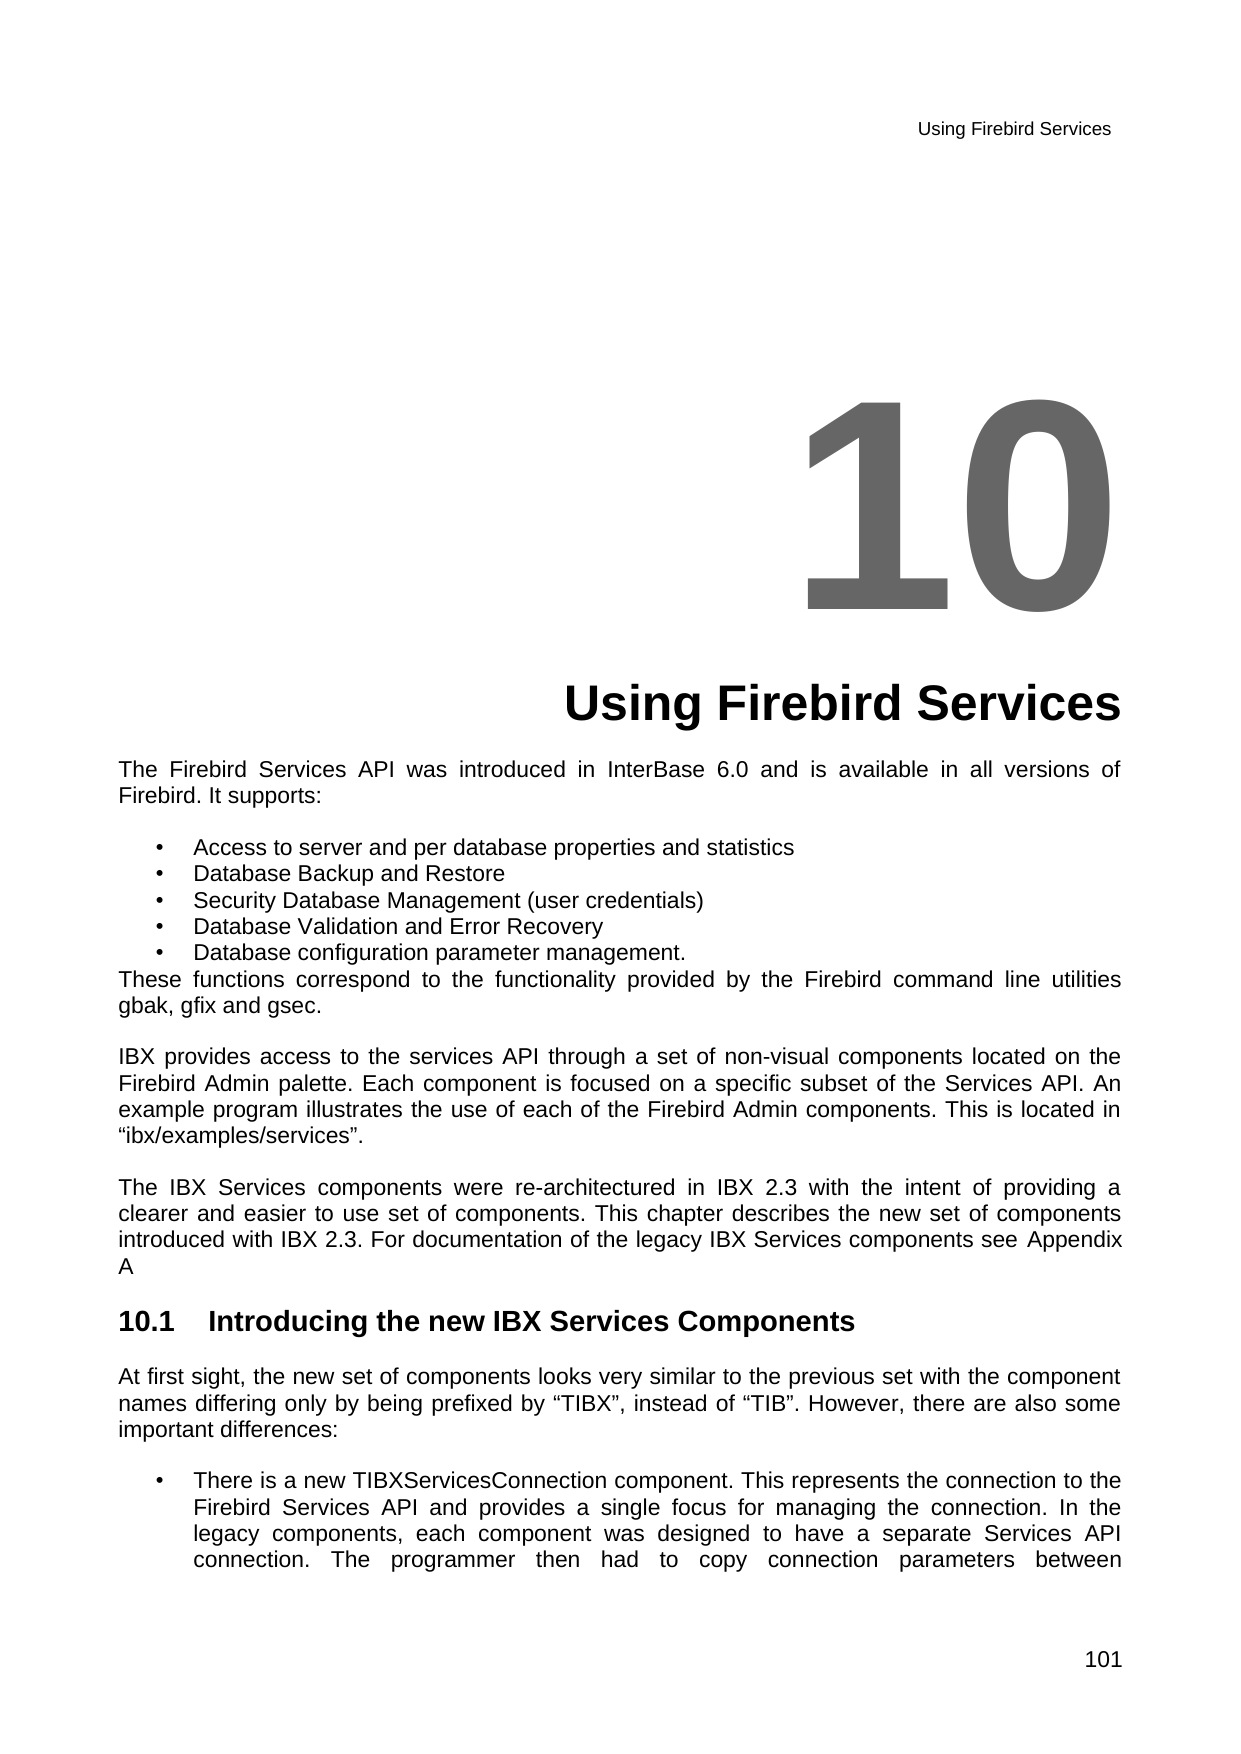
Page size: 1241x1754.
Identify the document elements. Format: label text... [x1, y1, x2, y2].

list There is a new TIBXServicesConnection component. This represents the connection to the Firebird Services API and provides a single focus for managing the connection. In the legacy components, each component was designed to have a separate Services API connection. The programmer then had to copy connection parameters between [156, 1467, 1122, 1573]
text IBX provides access to the services API through a set of non-visual components located on the Firebird Admin palette. Each component is focused on a specific subset of the Services API. An example program illustrates the use of each of the Firebird Admin components. This is located in “ibx/examples/services”. [118, 1043, 1122, 1149]
subtitle Using Firebird Services [81, 328, 1122, 731]
list Access to server and per database properties and statistics [156, 834, 1122, 860]
text These functions correspond to the functionality provided by the Firebird command line utilities gbak, gfix and gsec. [118, 966, 1122, 1018]
subtitle Introducing the new IBX Services Components [118, 1304, 1122, 1338]
text The Firebird Services API was introduced in InterBase 6.0 and is available in all versions of Firebird. It supports: [118, 756, 1122, 809]
list Database Backup and Restore [156, 860, 1122, 887]
text At first sight, the new set of components looks very similar to the previous set with the component names differing only by being prefixed by “TIBX”, instead of “TIB”. However, there are also some important differences: [118, 1363, 1122, 1442]
list Security Database Management (user credentials) [156, 887, 1122, 913]
list Database configuration parameter management. [156, 939, 1122, 966]
text The IBX Services components were re-architectured in IBX 2.3 with the intent of providing a clearer and easier to use set of components. This chapter describes the new set of components introduced with IBX 2.3. For documentation of the legacy IBX Services components see Appendix A. [118, 1174, 1122, 1279]
list Database Validation and Error Recovery [156, 913, 1122, 939]
